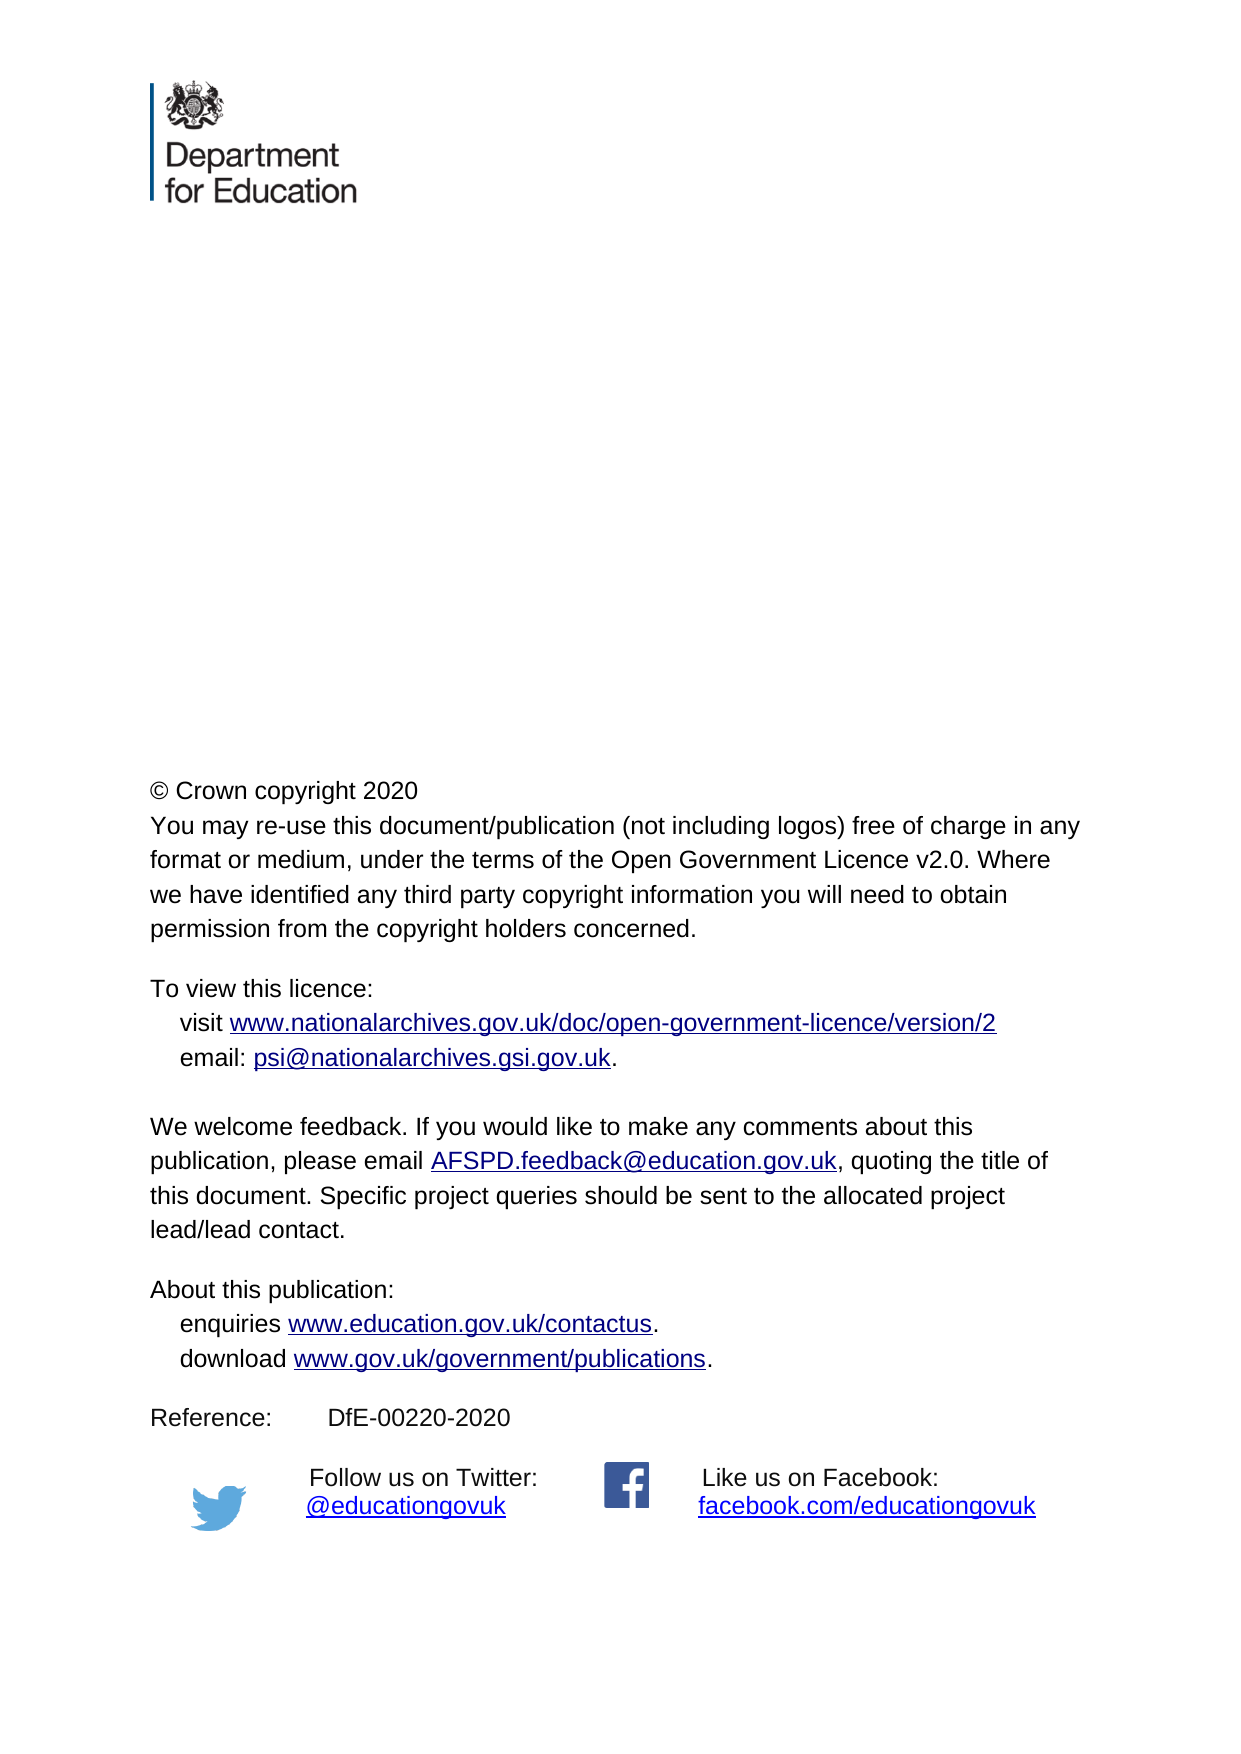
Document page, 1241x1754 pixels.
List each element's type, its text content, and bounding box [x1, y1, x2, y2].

table_header [590, 1463, 687, 1531]
text To view this licence: [150, 974, 1090, 1002]
text email: psi@nationalarchives.gsi.gov.uk. [179, 1043, 1090, 1071]
text About this publication: [150, 1274, 1090, 1303]
table_header [161, 1463, 294, 1531]
text download www.gov.uk/government/publications. [179, 1343, 1090, 1372]
table_header Like us on Facebook: facebook.com/educationgovuk [687, 1463, 1047, 1531]
text © Crown copyright 2020 [150, 776, 1090, 805]
text visit www.nationalarchives.gov.uk/doc/open-government-licence/version/2 [179, 1008, 1090, 1037]
text We welcome feedback. If you would like to make any comments about this publication, please email AFSPD.feedback@education.gov.uk, quoting the title of this document. Specific project queries should be sent to the allocated project lead/lead contact. [150, 1112, 1090, 1244]
text Reference: DfE-00220-2020 [150, 1403, 1090, 1432]
text You may re-use this document/publication (not including logos) free of charge in any format or medium, under the terms of the Open Government Licence v2.0. Where we have identified any third party copyright information you will need to obtain permission from the copyright holders concerned. [150, 811, 1090, 943]
text enquiries www.education.gov.uk/contactus. [179, 1309, 1090, 1338]
table_header Follow us on Twitter: @educationgovuk [294, 1463, 589, 1531]
